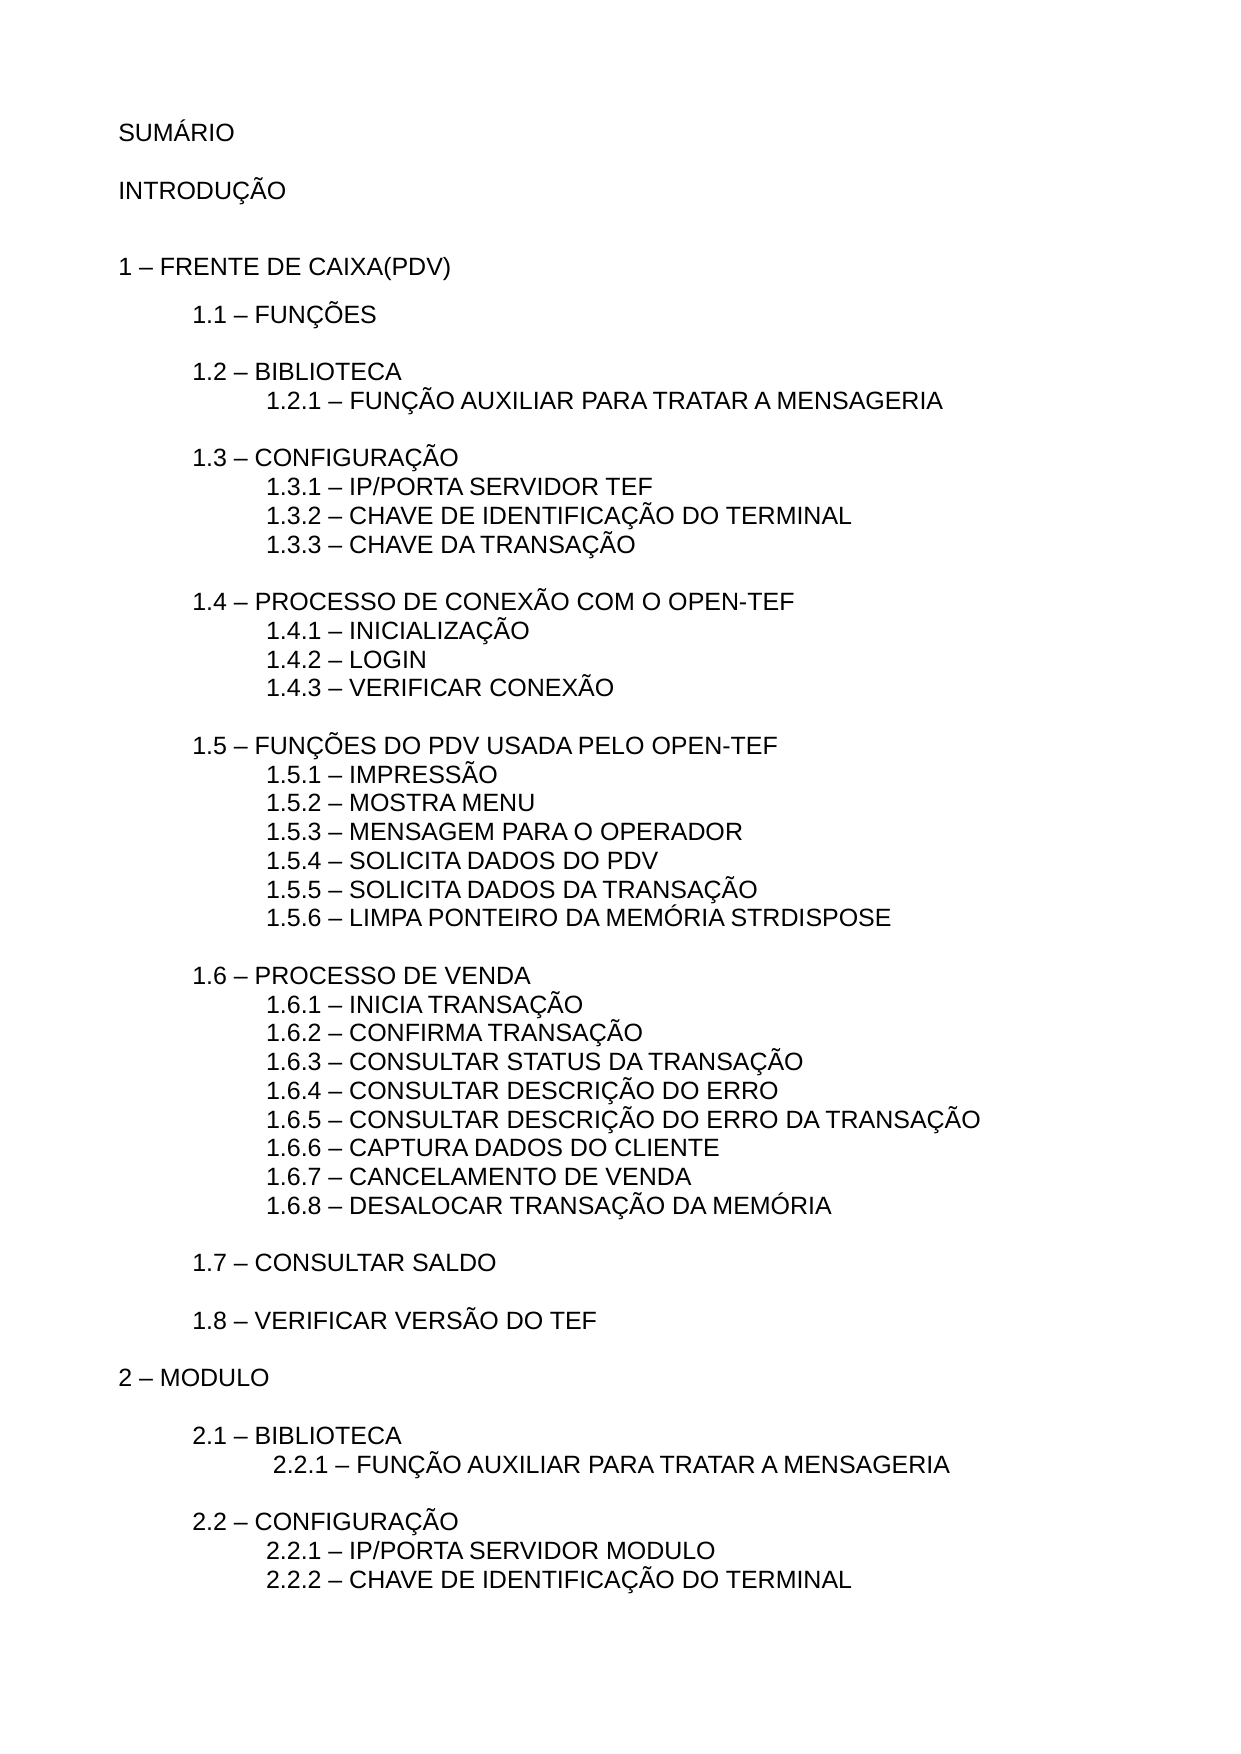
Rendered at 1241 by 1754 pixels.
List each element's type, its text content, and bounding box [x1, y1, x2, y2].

text 2.2 – CONFIGURAÇÃO [118, 1507, 1122, 1536]
text 1.6.1 – INICIA TRANSAÇÃO [118, 989, 1122, 1018]
text 1.6.4 – CONSULTAR DESCRIÇÃO DO ERRO [118, 1076, 1122, 1104]
text 1.5.5 – SOLICITA DADOS DA TRANSAÇÃO [118, 874, 1122, 903]
text 1 – FRENTE DE CAIXA(PDV) [118, 252, 1122, 281]
text 1.4.2 – LOGIN [118, 644, 1122, 673]
text 1.3.1 – IP/PORTA SERVIDOR TEF [118, 472, 1122, 501]
text 2.1 – BIBLIOTECA [118, 1421, 1122, 1449]
text 1.6 – PROCESSO DE VENDA [118, 961, 1122, 989]
text 1.2.1 – FUNÇÃO AUXILIAR PARA TRATAR A MENSAGERIA [118, 386, 1122, 414]
text 1.5.3 – MENSAGEM PARA O OPERADOR [118, 817, 1122, 846]
text 2.2.2 – CHAVE DE IDENTIFICAÇÃO DO TERMINAL [118, 1564, 1122, 1593]
text 1.5.6 – LIMPA PONTEIRO DA MEMÓRIA STRDISPOSE [118, 903, 1122, 932]
text 1.8 – VERIFICAR VERSÃO DO TEF [118, 1306, 1122, 1334]
text 1.6.7 – CANCELAMENTO DE VENDA [118, 1162, 1122, 1191]
text 1.5.1 – IMPRESSÃO [118, 759, 1122, 788]
text 2 – MODULO [118, 1363, 1122, 1392]
text 1.6.3 – CONSULTAR STATUS DA TRANSAÇÃO [118, 1047, 1122, 1076]
text SUMÁRIO [118, 118, 1122, 147]
text 2.2.1 – FUNÇÃO AUXILIAR PARA TRATAR A MENSAGERIA [118, 1449, 1122, 1478]
text 1.4.1 – INICIALIZAÇÃO [118, 616, 1122, 644]
text 1.6.2 – CONFIRMA TRANSAÇÃO [118, 1018, 1122, 1047]
text 1.3.3 – CHAVE DA TRANSAÇÃO [118, 529, 1122, 558]
text 1.5 – FUNÇÕES DO PDV USADA PELO OPEN-TEF [118, 731, 1122, 759]
text 1.2 – BIBLIOTECA [118, 357, 1122, 386]
text 1.4.3 – VERIFICAR CONEXÃO [118, 673, 1122, 702]
text 1.3.2 – CHAVE DE IDENTIFICAÇÃO DO TERMINAL [118, 501, 1122, 529]
text 1.6.5 – CONSULTAR DESCRIÇÃO DO ERRO DA TRANSAÇÃO [118, 1104, 1122, 1133]
text 1.7 – CONSULTAR SALDO [118, 1248, 1122, 1277]
text 1.5.2 – MOSTRA MENU [118, 788, 1122, 817]
text 1.6.6 – CAPTURA DADOS DO CLIENTE [118, 1133, 1122, 1162]
text 1.6.8 – DESALOCAR TRANSAÇÃO DA MEMÓRIA [118, 1191, 1122, 1219]
text INTRODUÇÃO [118, 176, 1122, 204]
text 2.2.1 – IP/PORTA SERVIDOR MODULO [118, 1536, 1122, 1564]
text 1.4 – PROCESSO DE CONEXÃO COM O OPEN-TEF [118, 587, 1122, 616]
text 1.3 – CONFIGURAÇÃO [118, 443, 1122, 472]
text 1.5.4 – SOLICITA DADOS DO PDV [118, 846, 1122, 874]
text 1.1 – FUNÇÕES [118, 299, 1122, 328]
